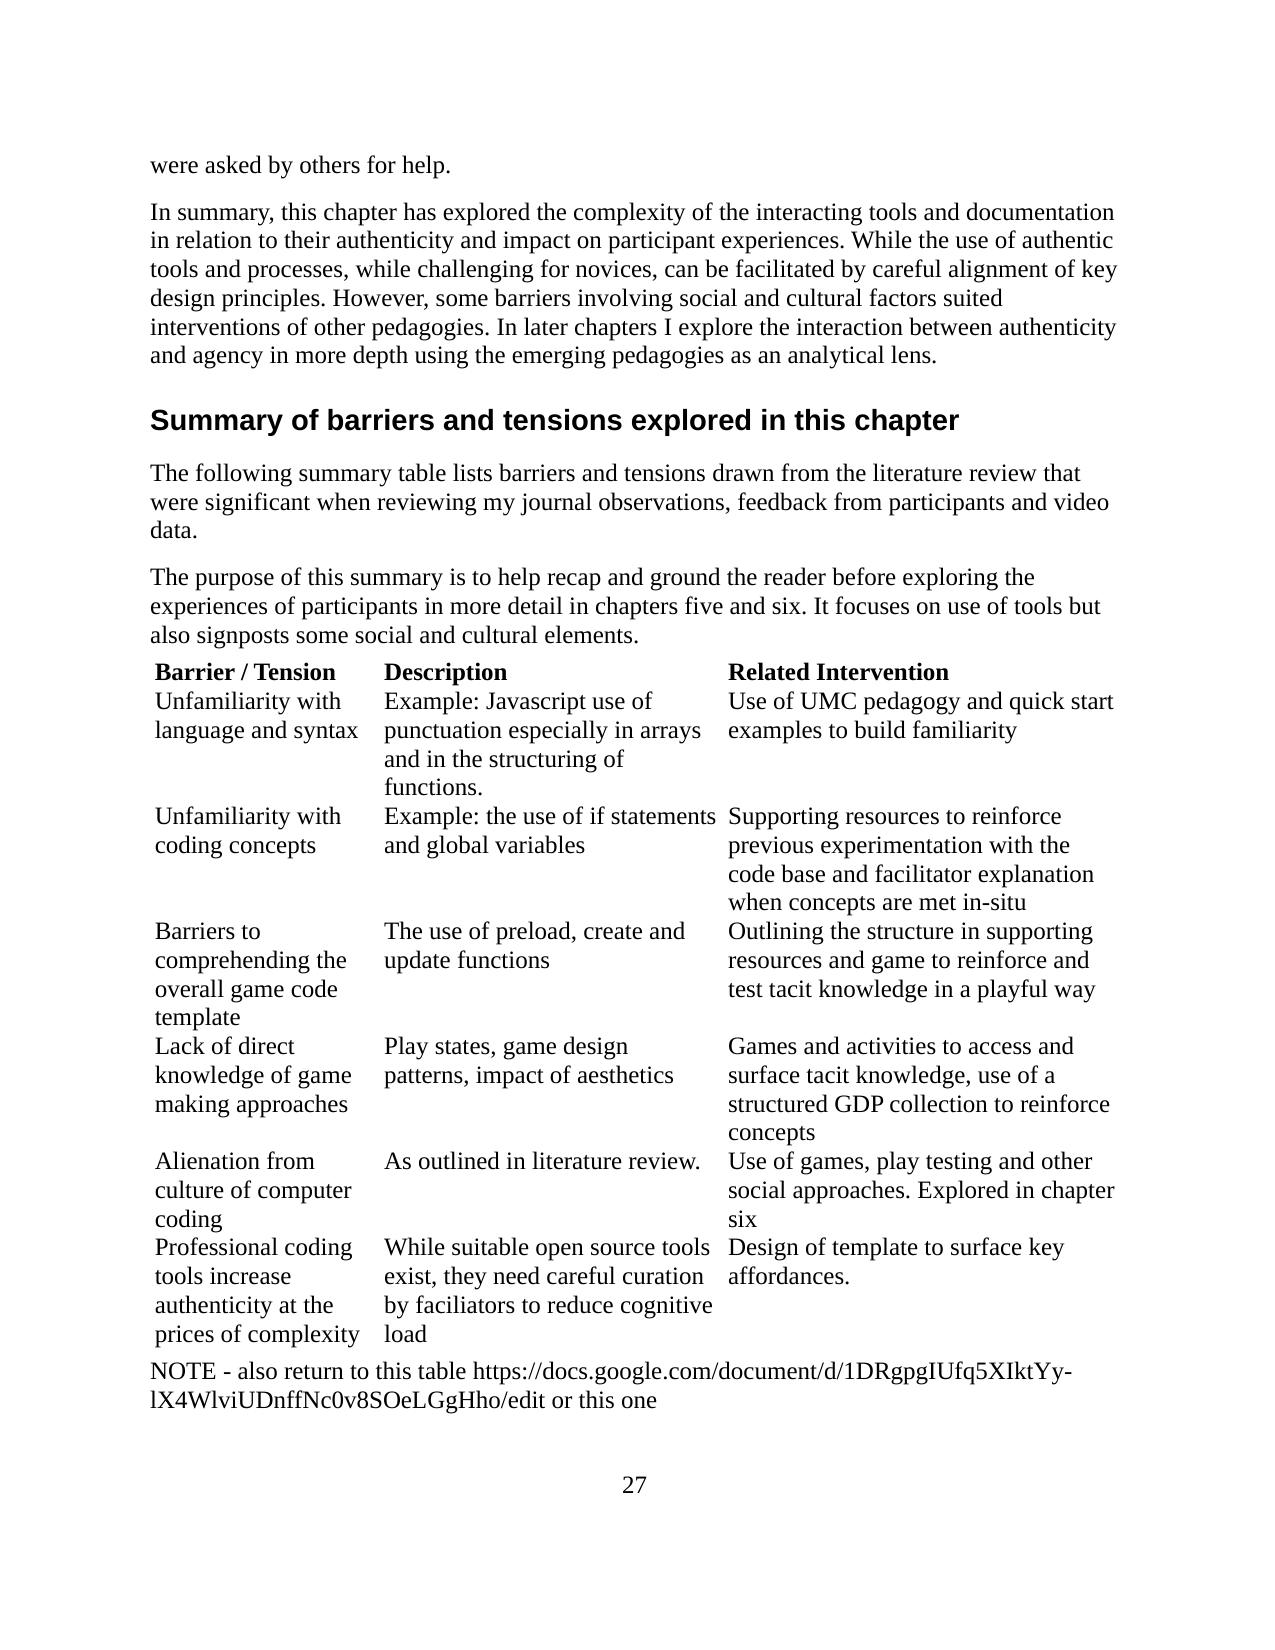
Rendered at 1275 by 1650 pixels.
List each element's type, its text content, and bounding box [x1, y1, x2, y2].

table_cell As outlined in literature review. [379, 1146, 723, 1232]
table_header Related Intervention [724, 658, 1125, 686]
text The following summary table lists barriers and tensions drawn from the literature review that were significant when reviewing my journal observations, feedback from participants and video data. [150, 458, 1125, 544]
subtitle Summary of barriers and tensions explored in this chapter [150, 403, 1125, 437]
table_cell The use of preload, create and update functions [379, 916, 723, 1031]
table_cell Unfamiliarity with coding concepts [150, 801, 379, 916]
text In summary, this chapter has explored the complexity of the interacting tools and documentation in relation to their authenticity and impact on participant experiences. While the use of authentic tools and processes, while challenging for novices, can be facilitated by careful alignment of key design principles. However, some barriers involving social and cultural factors suited interventions of other pedagogies. In later chapters I explore the interaction between authenticity and agency in more depth using the emerging pedagogies as an analytical lens. [150, 197, 1125, 369]
table_cell Play states, game design patterns, impact of aesthetics [379, 1031, 723, 1146]
table_cell Design of template to surface key affordances. [724, 1233, 1125, 1347]
table_cell Unfamiliarity with language and syntax [150, 686, 379, 801]
text NOTE - also return to this table https://docs.google.com/document/d/1DRgpgIUfq5XIktYy-lX4WlviUDnffNc0v8SOeLGgHho/edit or this one [150, 1356, 1125, 1414]
table_cell Use of games, play testing and other social approaches. Explored in chapter six [724, 1146, 1125, 1232]
table_header Description [379, 658, 723, 686]
table_cell Games and activities to access and surface tacit knowledge, use of a structured GDP collection to reinforce concepts [724, 1031, 1125, 1146]
table_cell Use of UMC pedagogy and quick start examples to build familiarity [724, 686, 1125, 801]
text were asked by others for help. [150, 150, 1125, 179]
table_cell Supporting resources to reinforce previous experimentation with the code base and facilitator explanation when concepts are met in-situ [724, 801, 1125, 916]
table_header Barrier / Tension [150, 658, 379, 686]
table_cell Example: Javascript use of punctuation especially in arrays and in the structuring of functions. [379, 686, 723, 801]
table_cell Professional coding tools increase authenticity at the prices of complexity [150, 1233, 379, 1347]
table_cell Outlining the structure in supporting resources and game to reinforce and test tacit knowledge in a playful way [724, 916, 1125, 1031]
text The purpose of this summary is to help recap and ground the reader before exploring the experiences of participants in more detail in chapters five and six. It focuses on use of tools but also signposts some social and cultural elements. [150, 562, 1125, 648]
table_cell Lack of direct knowledge of game making approaches [150, 1031, 379, 1146]
table_cell Barriers to comprehending the overall game code template [150, 916, 379, 1031]
table_cell Example: the use of if statements and global variables [379, 801, 723, 916]
table_cell Alienation from culture of computer coding [150, 1146, 379, 1232]
table_cell While suitable open source tools exist, they need careful curation by faciliators to reduce cognitive load [379, 1233, 723, 1347]
